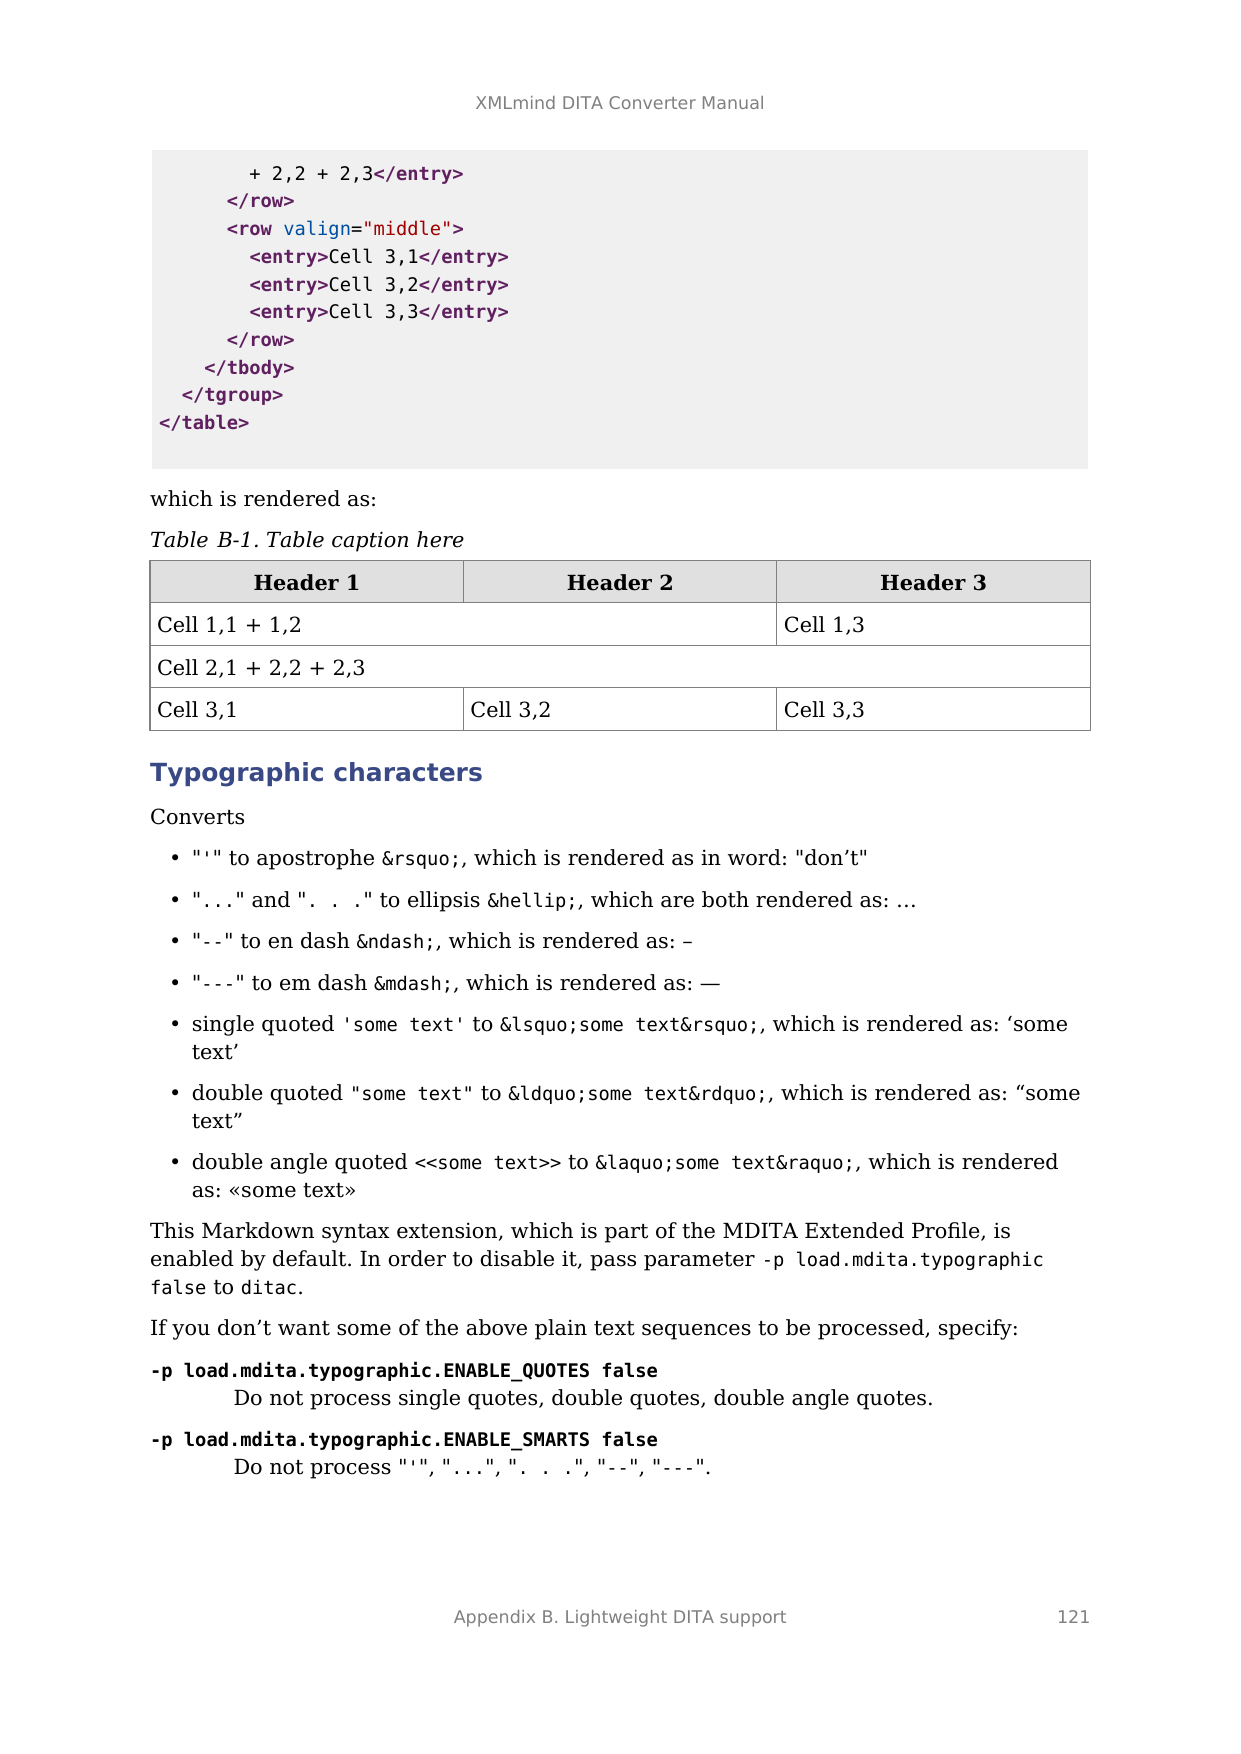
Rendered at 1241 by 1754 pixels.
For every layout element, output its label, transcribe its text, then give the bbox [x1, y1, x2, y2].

table_header Header 3 [777, 561, 1090, 602]
text + 2,2 + 2,3</entry> </row> <row valign="middle"> <entry>Cell 3,1</entry> <entry>Cell 3,2</entry> <entry>Cell 3,3</entry> </row> </tbody> </tgroup> </table> [152, 150, 1088, 469]
table_header Header 1 [151, 561, 463, 602]
text which is rendered as: [150, 483, 1090, 511]
table_cell Cell 3,2 [464, 688, 776, 729]
table_cell Cell 1,3 [777, 603, 1090, 644]
text Typographic characters [150, 758, 1090, 787]
list "--" to en dash &ndash;, which is rendered as: – [150, 926, 1090, 953]
list double quoted "some text" to &ldquo;some text&rdquo;, which is rendered as: “some text” [150, 1078, 1090, 1133]
text This Markdown syntax extension, which is part of the MDITA Extended Profile, is enabled by default. In order to disable it, pass parameter -p load.mdita.typographic false to ditac. [150, 1216, 1090, 1299]
table_cell Cell 3,1 [151, 688, 463, 729]
list "---" to em dash &mdash;, which is rendered as: — [150, 967, 1090, 995]
text -p load.mdita.typographic.ENABLE_SMARTS false [150, 1423, 1090, 1451]
table_cell Cell 1,1 + 1,2 [151, 603, 776, 644]
text If you don’t want some of the above plain text sequences to be processed, specify: [150, 1313, 1090, 1341]
list double angle quoted <<some text>> to &laquo;some text&raquo;, which is rendered as: «some text» [150, 1147, 1090, 1202]
text Converts [150, 801, 1090, 829]
table_header Header 2 [464, 561, 776, 602]
list single quoted 'some text' to &lsquo;some text&rsquo;, which is rendered as: ‘some text’ [150, 1008, 1090, 1064]
text -p load.mdita.typographic.ENABLE_QUOTES false [150, 1354, 1090, 1382]
table_cell Cell 3,3 [777, 688, 1090, 729]
text Table B-1. Table caption here [150, 525, 1090, 553]
text Do not process "'", "...", ". . .", "--", "---". [233, 1451, 1090, 1479]
table_cell Cell 2,1 + 2,2 + 2,3 [151, 646, 1090, 687]
text Do not process single quotes, double quotes, double angle quotes. [233, 1382, 1090, 1410]
list "'" to apostrophe &rsquo;, which is rendered as in word: "don’t" [150, 843, 1090, 870]
list "..." and ". . ." to ellipsis &hellip;, which are both rendered as: … [150, 884, 1090, 912]
